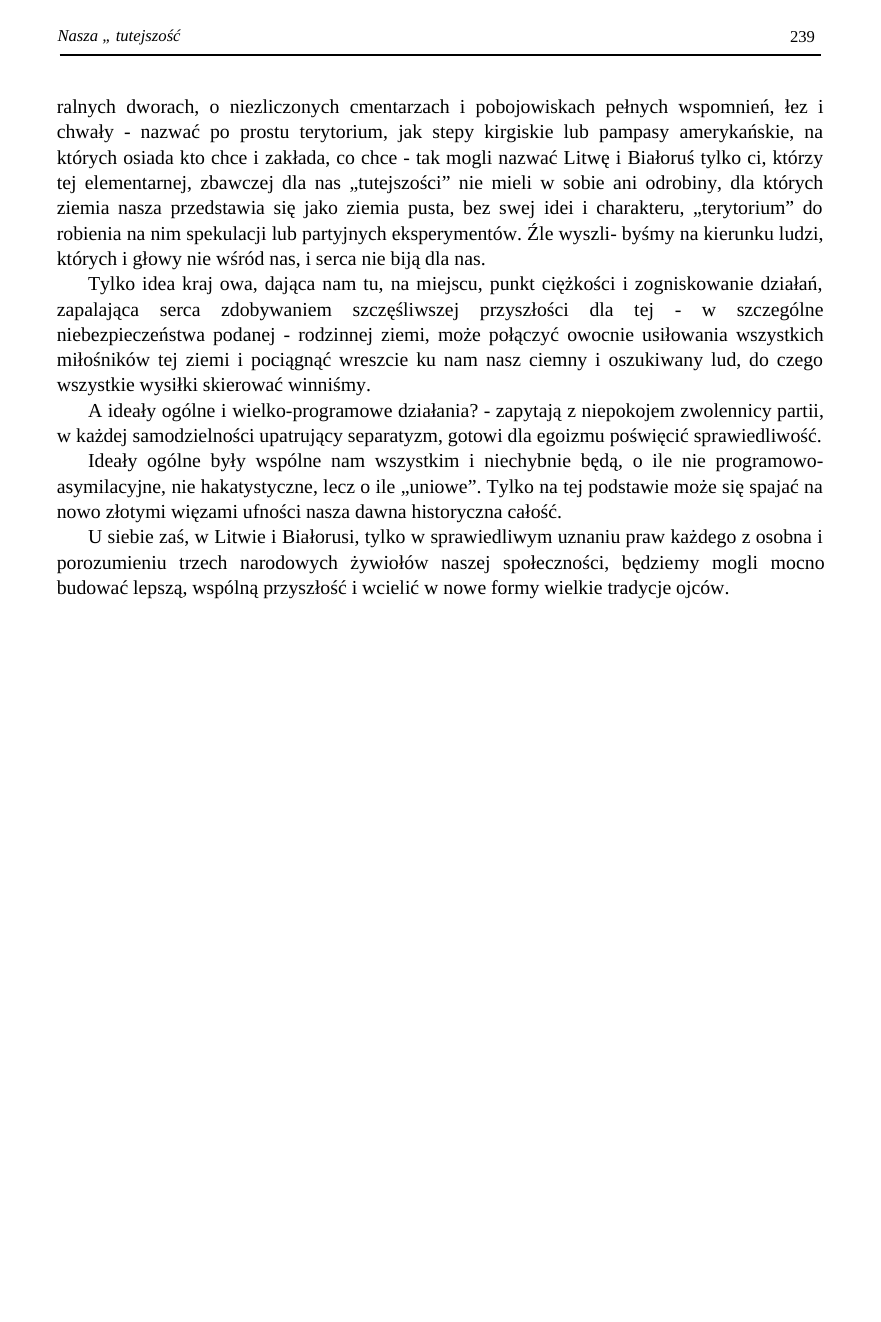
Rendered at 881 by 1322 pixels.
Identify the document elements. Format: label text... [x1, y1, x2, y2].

text Ideały ogólne były wspólne nam wszystkim i niechybnie będą, o ile nie programowo- asymilacyjne, nie hakatystyczne, lecz o ile „uniowe”. Tylko na tej podstawie może się spajać na nowo złotymi więzami ufności nasza dawna historyczna całość. [57, 449, 825, 523]
text Tylko idea kraj owa, dająca nam tu, na miejscu, punkt ciężkości i zogniskowanie działań, zapalająca serca zdobywaniem szczęśliwszej przyszłości dla tej - w szczególne niebezpieczeństwa podanej - rodzinnej ziemi, może połączyć owocnie usiłowania wszystkich miłośników tej ziemi i pociągnąć wreszcie ku nam nasz ciemny i oszukiwany lud, do czego wszystkie wysiłki skierować winniśmy. [57, 272, 825, 396]
text A ideały ogólne i wielko-programowe działania? - zapytają z niepokojem zwolennicy partii, w każdej samodzielności upatrujący separatyzm, gotowi dla egoizmu poświęcić sprawiedliwość. [57, 399, 825, 447]
text Nasza „ tutejszość [57, 26, 196, 45]
text U siebie zaś, w Litwie i Białorusi, tylko w sprawiedliwym uznaniu praw każdego z osobna i porozumieniu trzech narodowych żywiołów naszej społeczności, będzie­my mogli mocno budować lepszą, wspólną przyszłość i wcielić w nowe formy wielkie tradycje ojców. [57, 525, 825, 599]
text ralnych dworach, o niezliczonych cmentarzach i pobojowiskach pełnych wspomnień, łez i chwały - nazwać po prostu terytorium, jak stepy kirgiskie lub pampasy amerykańskie, na których osiada kto chce i zakłada, co chce - tak mogli nazwać Litwę i Białoruś tylko ci, którzy tej elementarnej, zbawczej dla nas „tutejszości” nie mieli w sobie ani odrobiny, dla których ziemia nasza przedstawia się jako ziemia pusta, bez swej idei i charakteru, „terytorium” do robienia na nim spekulacji lub partyjnych eksperymentów. Źle wyszli- byśmy na kierunku ludzi, których i głowy nie wśród nas, i serca nie biją dla nas. [57, 95, 825, 270]
text 239 [790, 26, 822, 46]
